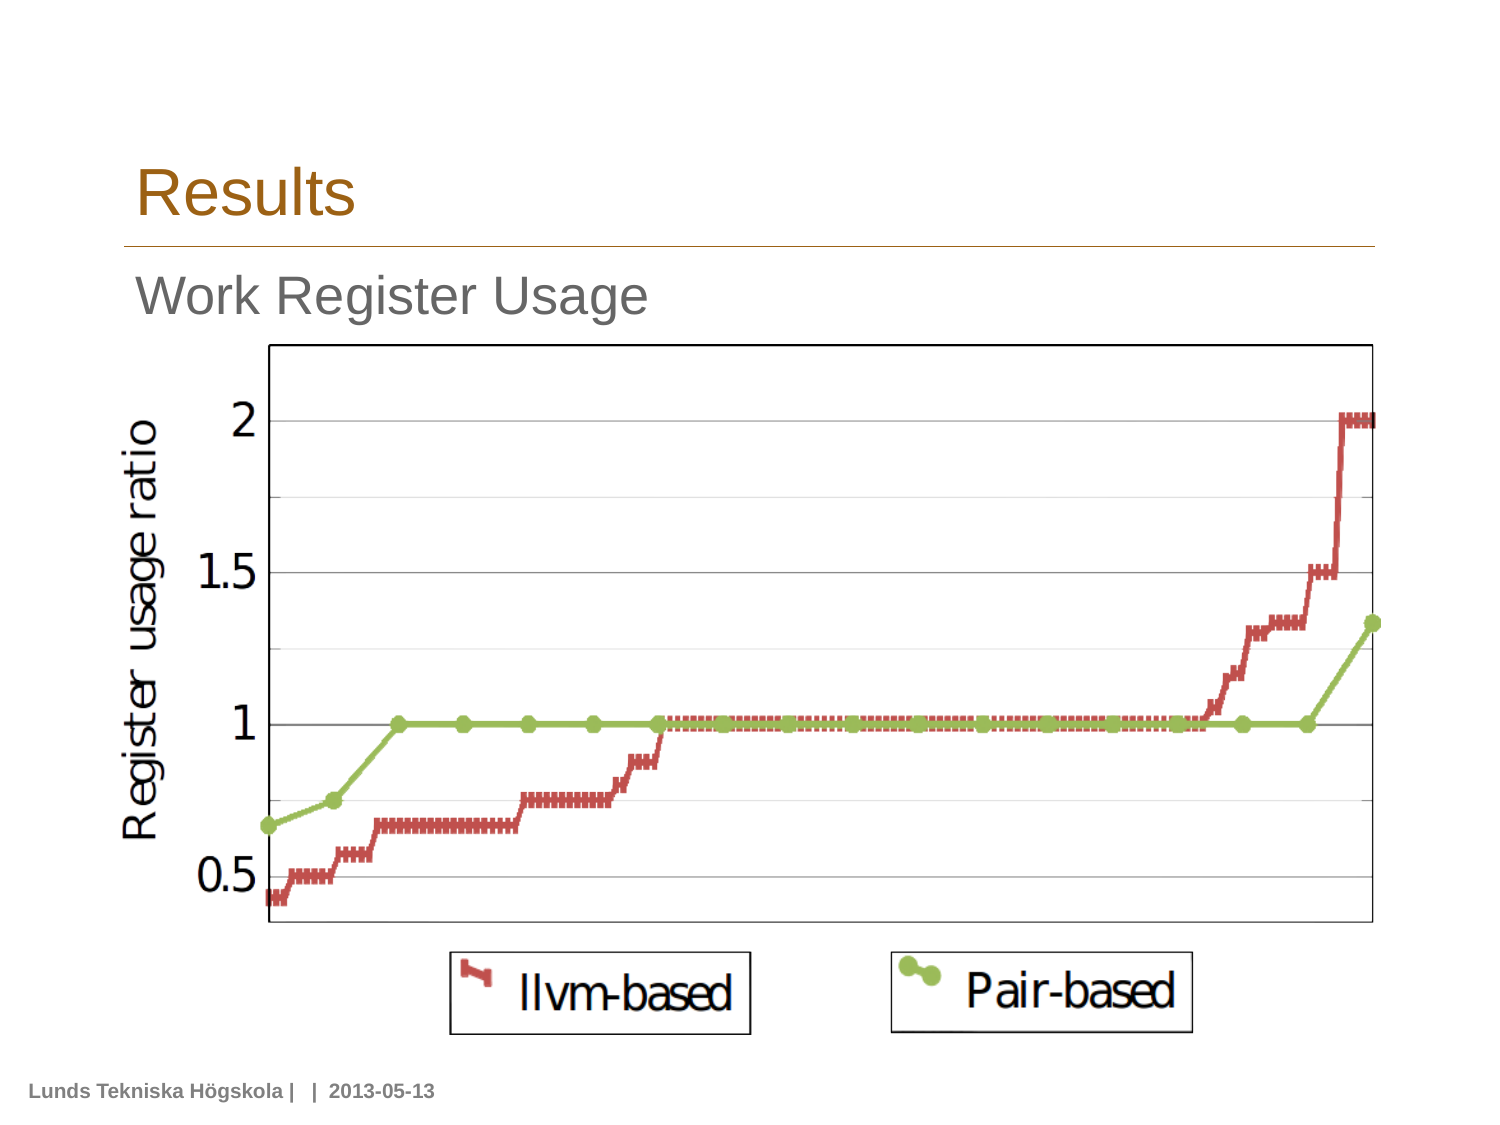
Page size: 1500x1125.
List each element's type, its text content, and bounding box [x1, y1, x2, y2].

title Work Register Usage [120, 239, 1035, 344]
title Results [120, 120, 1500, 258]
picture [120, 344, 1381, 1036]
